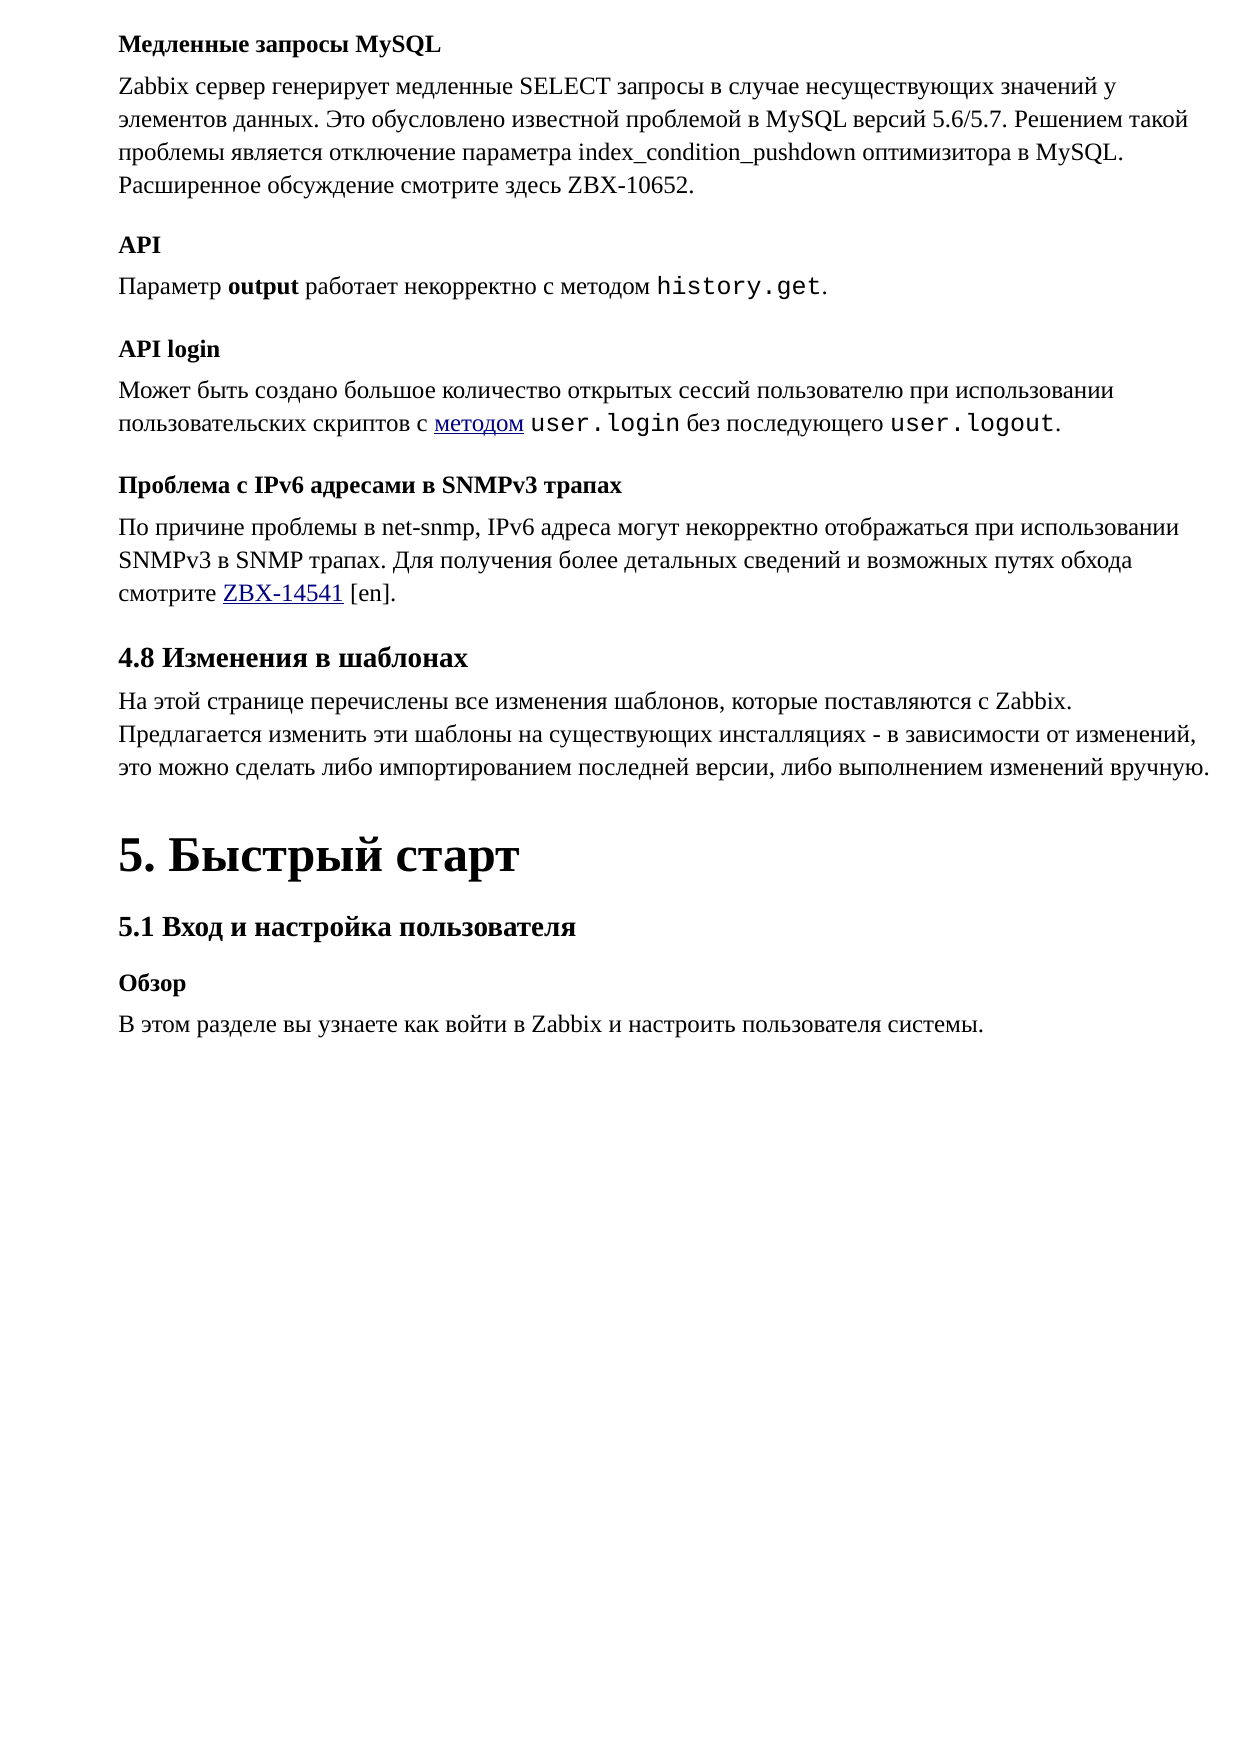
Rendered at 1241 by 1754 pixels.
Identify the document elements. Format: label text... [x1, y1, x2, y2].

subtitle Проблема с IPv6 адресами в SNMPv3 трапах [118, 470, 1211, 499]
subtitle Медленные запросы MySQL [118, 29, 1211, 58]
text Zabbix сервер генерирует медленные SELECT запросы в случае несуществующих значений у элементов данных. Это обусловлено известной проблемой в MySQL версий 5.6/5.7. Решением такой проблемы является отключение параметра index_condition_pushdown оптимизитора в MySQL. Расширенное обсуждение смотрите здесь ZBX-10652. [118, 71, 1211, 198]
text Параметр output работает некорректно с методом history.get. [118, 271, 1211, 302]
text По причине проблемы в net-snmp, IPv6 адреса могут некорректно отображаться при использовании SNMPv3 в SNMP трапах. Для получения более детальных сведений и возможных путях обхода смотрите ZBX-14541 [en]. [118, 512, 1211, 606]
subtitle API login [118, 334, 1211, 362]
subtitle 4.8 Изменения в шаблонах [118, 640, 1211, 673]
subtitle 5. Быстрый старт [118, 824, 1211, 882]
subtitle API [118, 230, 1211, 259]
text На этой странице перечислены все изменения шаблонов, которые поставляются с Zabbix. Предлагается изменить эти шаблоны на существующих инсталляциях - в зависимости от изменений, это можно сделать либо импортированием последней версии, либо выполнением изменений вручную. [118, 686, 1211, 781]
subtitle Обзор [118, 968, 1211, 996]
subtitle 5.1 Вход и настройка пользователя [118, 909, 1211, 943]
text Может быть создано большое количество открытых сессий пользователю при использовании пользовательских скриптов с методом user.login без последующего user.logout. [118, 375, 1211, 439]
text В этом разделе вы узнаете как войти в Zabbix и настроить пользователя системы. [118, 1009, 1211, 1038]
